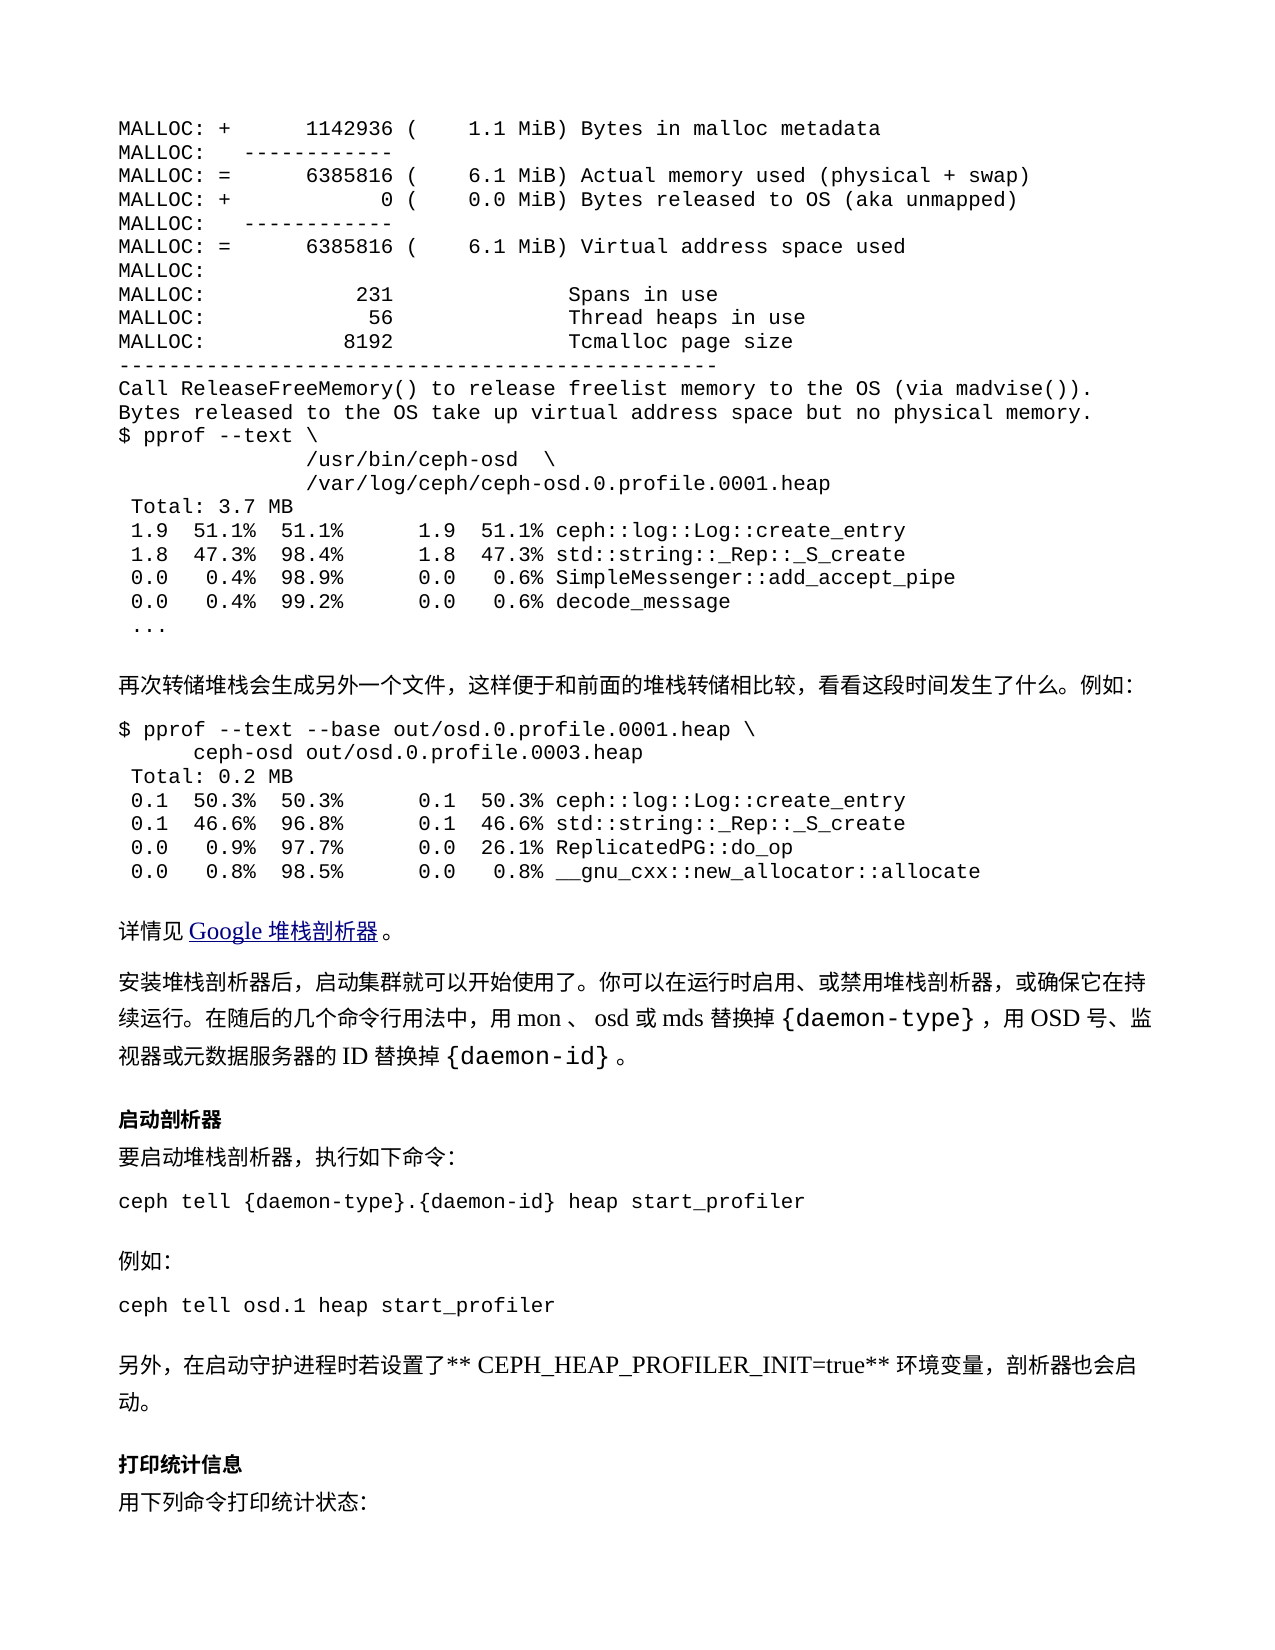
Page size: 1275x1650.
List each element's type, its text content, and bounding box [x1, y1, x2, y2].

text ceph tell osd.1 heap start_profiler [118, 1295, 1157, 1319]
text 1.8 47.3% 98.4% 1.8 47.3% std::string::_Rep::_S_create [118, 544, 1157, 567]
text 安装堆栈剖析器后，启动集群就可以开始使用了。你可以在运行时启用、或禁用堆栈剖析器，或确保它在持续运行。在随后的几个命令行用法中，用 mon 、 osd 或 mds 替换掉 {daemon-type} ，用 OSD 号、监视器或元数据服务器的 ID 替换掉 {daemon-id} 。 [118, 965, 1157, 1072]
text MALLOC: 8192 Tcmalloc page size [118, 331, 1157, 354]
text ceph-osd out/osd.0.profile.0003.heap [118, 742, 1157, 766]
text 例如： [118, 1244, 1157, 1276]
subtitle 打印统计信息 [118, 1448, 1157, 1478]
text Total: 3.7 MB [118, 496, 1157, 520]
text 0.1 50.3% 50.3% 0.1 50.3% ceph::log::Log::create_entry [118, 790, 1157, 813]
text 0.0 0.4% 98.9% 0.0 0.6% SimpleMessenger::add_accept_pipe [118, 567, 1157, 591]
text MALLOC: 56 Thread heaps in use [118, 307, 1157, 331]
text 1.9 51.1% 51.1% 1.9 51.1% ceph::log::Log::create_entry [118, 520, 1157, 544]
text ... [118, 615, 1157, 638]
text $ pprof --text --base out/osd.0.profile.0001.heap \ [118, 719, 1157, 742]
text 详情见 Google 堆栈剖析器 。 [118, 914, 1157, 946]
text $ pprof --text \ [118, 426, 1157, 449]
text MALLOC: 231 Spans in use [118, 284, 1157, 307]
text MALLOC: [118, 260, 1157, 284]
text MALLOC: = 6385816 ( 6.1 MiB) Actual memory used (physical + swap) [118, 165, 1157, 189]
text /usr/bin/ceph-osd \ [118, 449, 1157, 473]
text MALLOC: + 1142936 ( 1.1 MiB) Bytes in malloc metadata [118, 118, 1157, 142]
text 0.1 46.6% 96.8% 0.1 46.6% std::string::_Rep::_S_create [118, 813, 1157, 837]
text MALLOC: = 6385816 ( 6.1 MiB) Virtual address space used [118, 236, 1157, 260]
text Call ReleaseFreeMemory() to release freelist memory to the OS (via madvise()). [118, 378, 1157, 402]
text ceph tell {daemon-type}.{daemon-id} heap start_profiler [118, 1191, 1157, 1215]
text Bytes released to the OS take up virtual address space but no physical memory. [118, 402, 1157, 426]
subtitle 启动剖析器 [118, 1104, 1157, 1134]
text 用下列命令打印统计状态： [118, 1484, 1157, 1516]
text 再次转储堆栈会生成另外一个文件，这样便于和前面的堆栈转储相比较，看看这段时间发生了什么。例如： [118, 668, 1157, 699]
text 0.0 0.8% 98.5% 0.0 0.8% __gnu_cxx::new_allocator::allocate [118, 861, 1157, 884]
text MALLOC: ------------ [118, 213, 1157, 236]
text 要启动堆栈剖析器，执行如下命令： [118, 1140, 1157, 1172]
text 另外，在启动守护进程时若设置了** CEPH_HEAP_PROFILER_INIT=true** 环境变量，剖析器也会启动。 [118, 1348, 1157, 1416]
text /var/log/ceph/ceph-osd.0.profile.0001.heap [118, 473, 1157, 496]
text 0.0 0.4% 99.2% 0.0 0.6% decode_message [118, 591, 1157, 615]
text MALLOC: ------------ [118, 142, 1157, 165]
text MALLOC: + 0 ( 0.0 MiB) Bytes released to OS (aka unmapped) [118, 189, 1157, 213]
text ------------------------------------------------ [118, 354, 1157, 378]
text Total: 0.2 MB [118, 766, 1157, 790]
text 0.0 0.9% 97.7% 0.0 26.1% ReplicatedPG::do_op [118, 837, 1157, 861]
